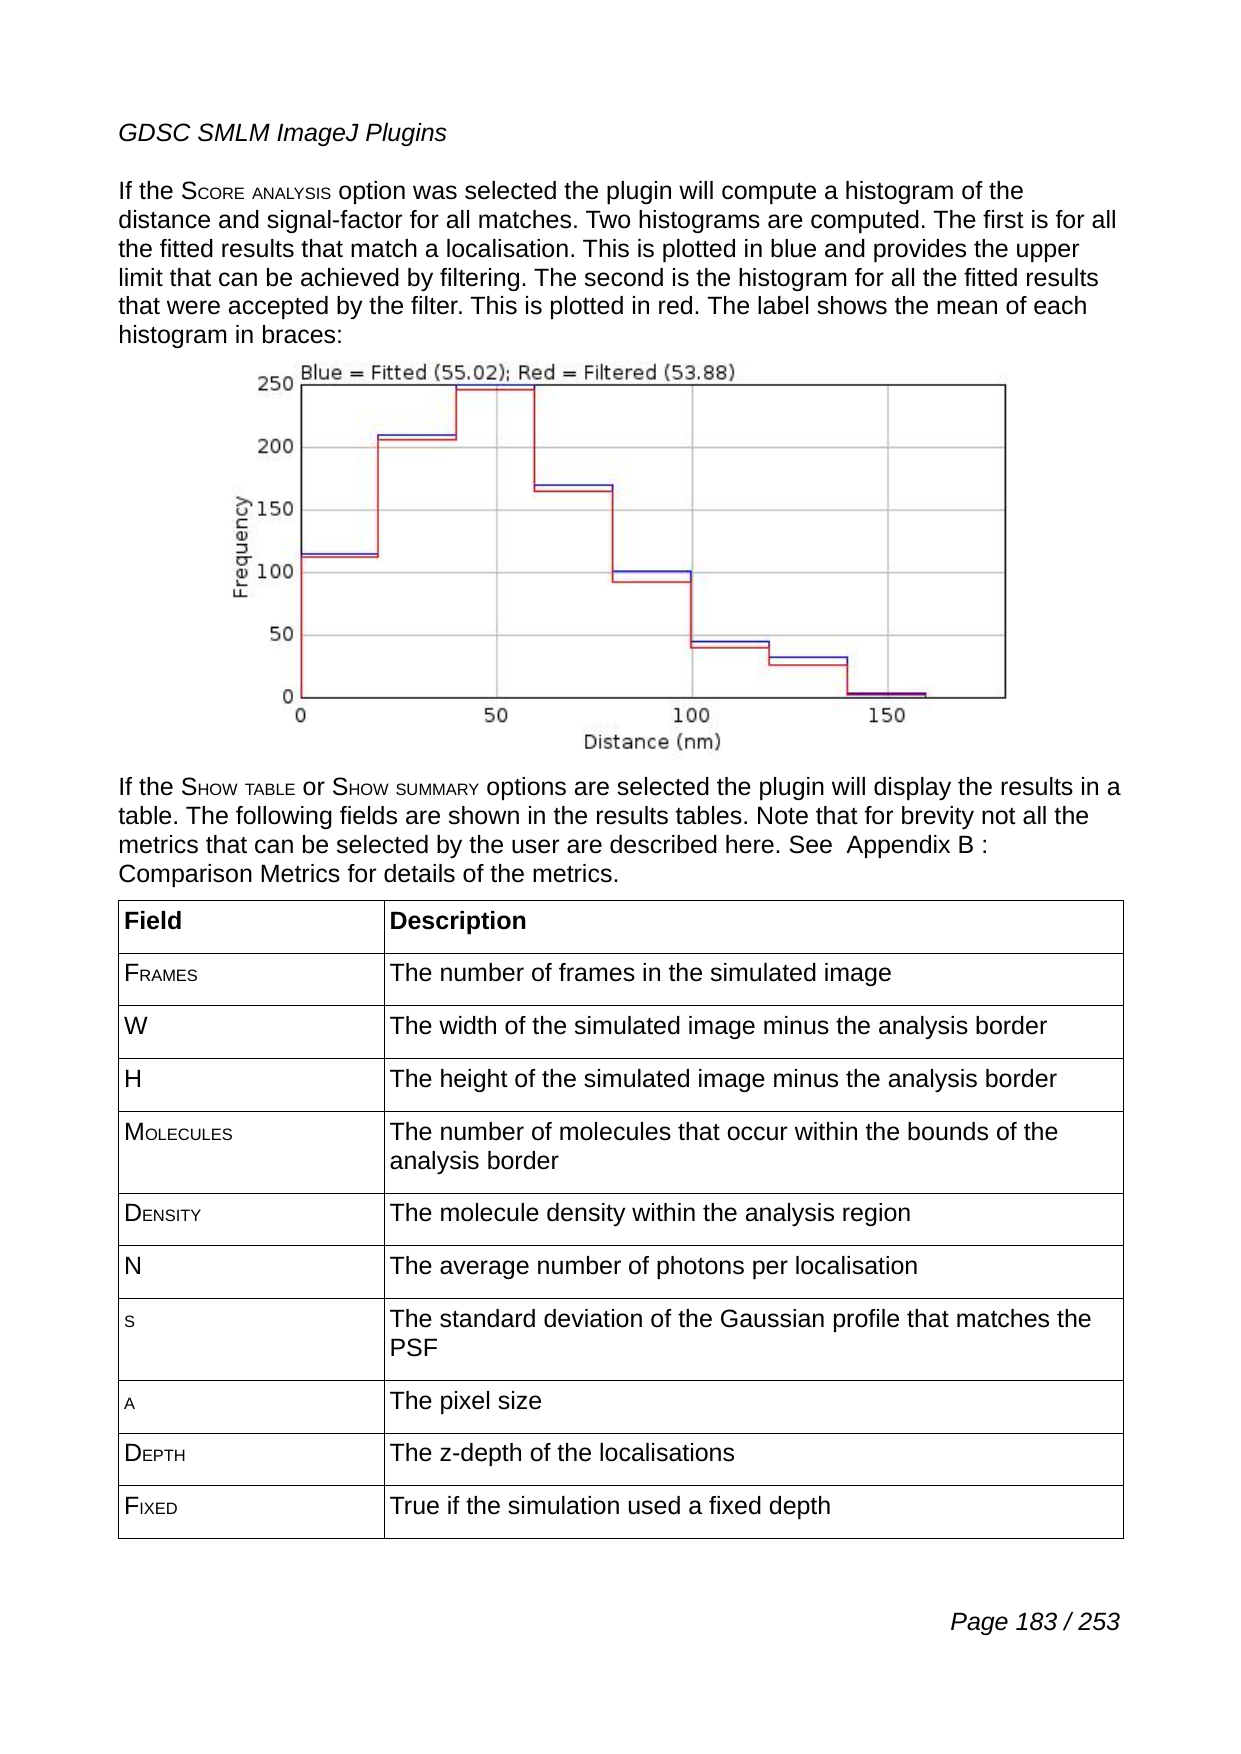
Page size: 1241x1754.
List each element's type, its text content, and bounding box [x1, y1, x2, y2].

table_cell The number of frames in the simulated image [385, 954, 1123, 1005]
table_cell The average number of photons per localisation [385, 1246, 1123, 1298]
table_cell The standard deviation of the Gaussian profile that matches the PSF [385, 1299, 1123, 1380]
table_cell Depth [119, 1434, 384, 1485]
table_cell Frames [119, 954, 384, 1005]
table_header Description [385, 901, 1123, 953]
table_cell H [119, 1059, 384, 1111]
table_cell W [119, 1006, 384, 1058]
table_cell s [119, 1299, 384, 1380]
table_cell N [119, 1246, 384, 1298]
table_cell The width of the simulated image minus the analysis border [385, 1006, 1123, 1058]
table_cell The z-depth of the localisations [385, 1434, 1123, 1485]
table_cell a [119, 1381, 384, 1433]
text If the Score analysis option was selected the plugin will compute a histogram of the distance and signal-factor for all matches. Two histograms are computed. The first is for all the fitted results that match a localisation. This is plotted in blue and provides the upper limit that can be achieved by filtering. The second is the histogram for all the fitted results that were accepted by the filter. This is plotted in red. The label shows the mean of each histogram in braces: [118, 176, 1122, 349]
table_header Field [119, 901, 384, 953]
text If the Show table or Show summary options are selected the plugin will display the results in a table. The following fields are shown in the results tables. Note that for brevity not all the metrics that can be selected by the user are described here. See Appendix B : Comparison Metrics for details of the metrics. [118, 772, 1122, 887]
picture [207, 361, 1033, 760]
table_cell The height of the simulated image minus the analysis border [385, 1059, 1123, 1111]
table_cell The number of molecules that occur within the bounds of the analysis border [385, 1112, 1123, 1193]
table_cell Density [119, 1194, 384, 1245]
table_cell Fixed [119, 1486, 384, 1538]
table_cell The pixel size [385, 1381, 1123, 1433]
table_cell True if the simulation used a fixed depth [385, 1486, 1123, 1538]
table_cell The molecule density within the analysis region [385, 1194, 1123, 1245]
table_cell Molecules [119, 1112, 384, 1193]
